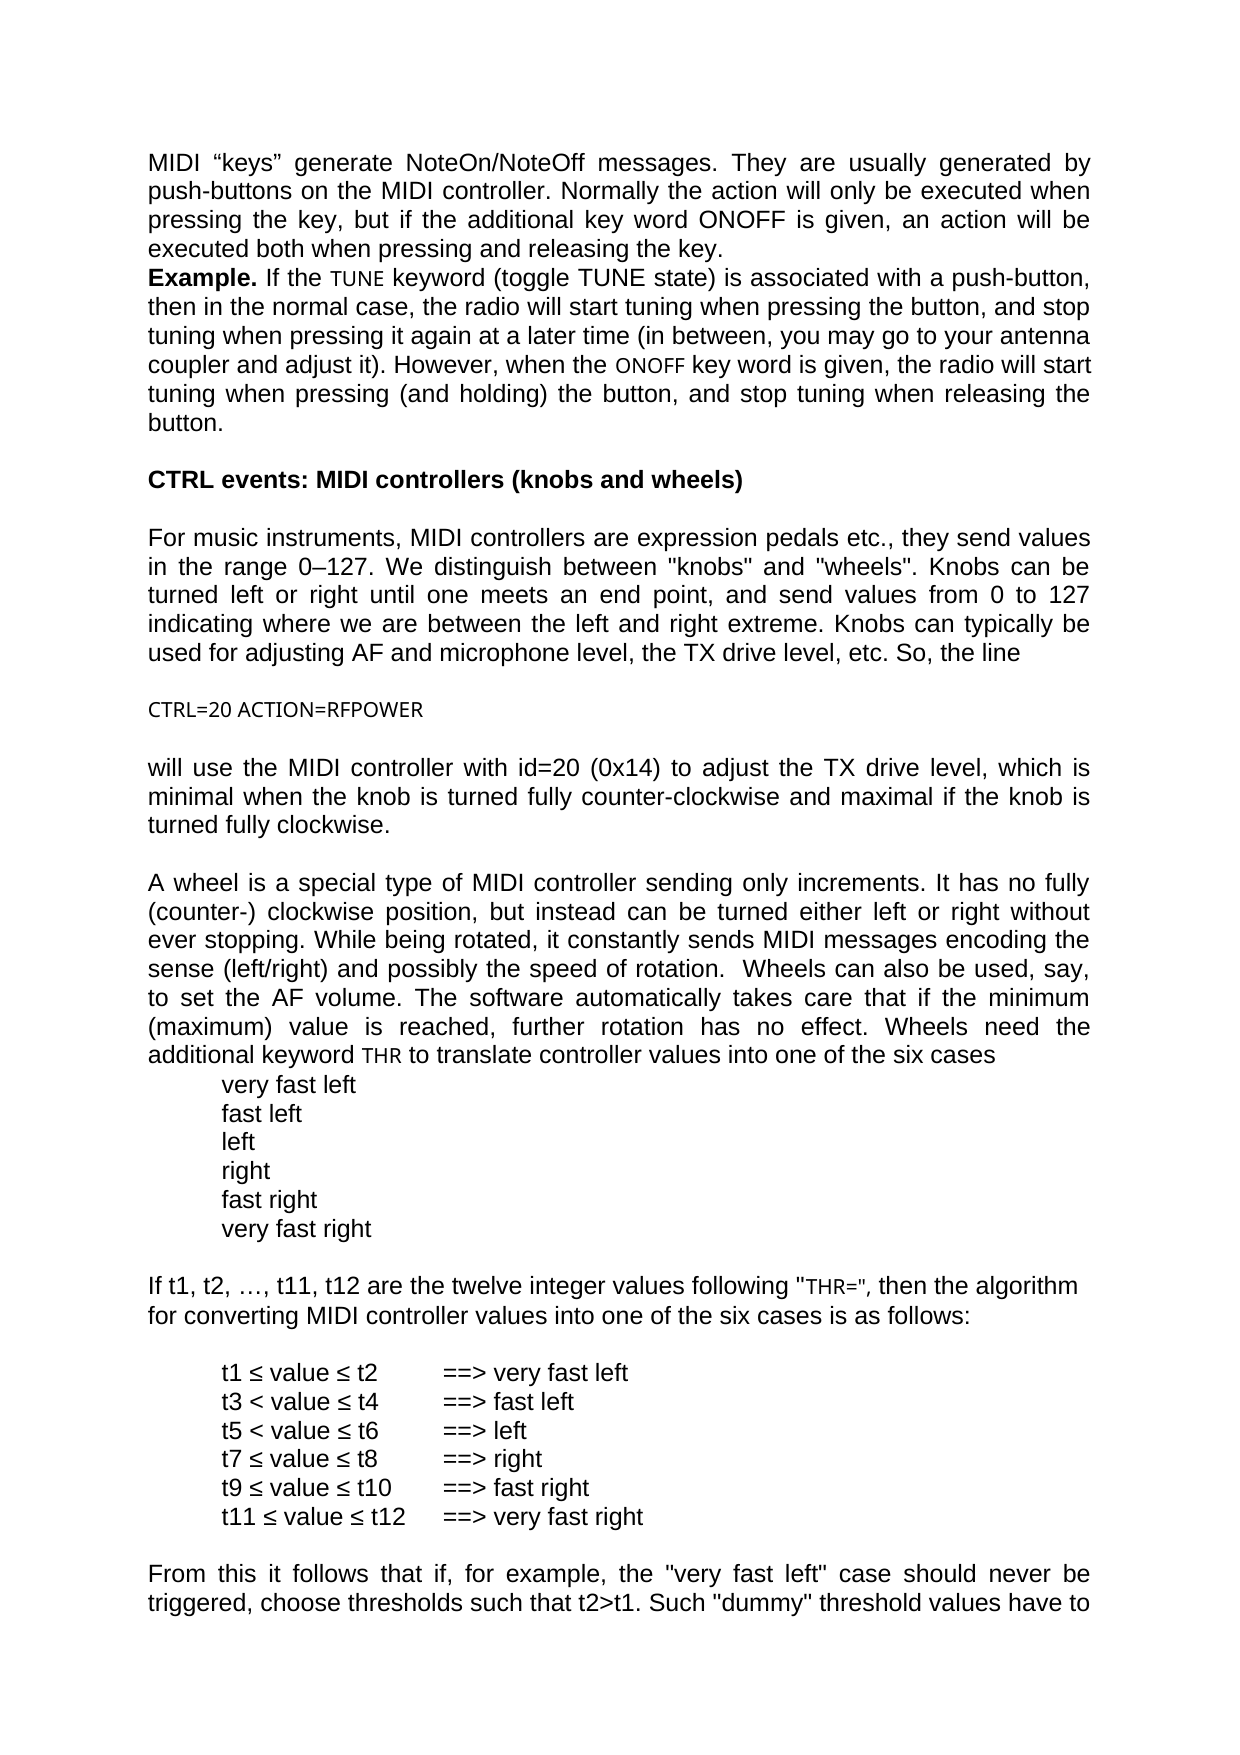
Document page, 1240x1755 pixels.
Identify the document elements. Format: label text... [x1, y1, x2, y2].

text For music instruments, MIDI controllers are expression pedals etc., they send values in the range 0–127. We distinguish between "knobs" and "wheels". Knobs can be turned left or right until one meets an end point, and send values from 0 to 127 indicating where we are between the left and right extreme. Knobs can typically be used for adjusting AF and microphone level, the TX drive level, etc. So, the line [148, 523, 1092, 667]
text t1 ≤ value ≤ t2 ==> very fast left [148, 1358, 1092, 1387]
text will use the MIDI controller with id=20 (0x14) to adjust the TX drive level, which is minimal when the knob is turned fully counter-clockwise and maximal if the knob is turned fully clockwise. [148, 753, 1092, 839]
text If t1, t2, …, t11, t12 are the twelve integer values following "THR=", then the algorithm for converting MIDI controller values into one of the six cases is as follows: [148, 1271, 1092, 1329]
text t5 < value ≤ t6 ==> left [148, 1416, 1092, 1444]
text fast left [148, 1098, 1092, 1127]
text t3 < value ≤ t4 ==> fast left [148, 1387, 1092, 1416]
text very fast left [148, 1070, 1092, 1098]
text fast right [148, 1185, 1092, 1213]
text From this it follows that if, for example, the "very fast left" case should never be triggered, choose thresholds such that t2>t1. Such "dummy" threshold values have to [148, 1559, 1092, 1617]
text CTRL=20 ACTION=RFPOWER [148, 696, 1092, 724]
text t9 ≤ value ≤ t10 ==> fast right [148, 1473, 1092, 1502]
text right [148, 1156, 1092, 1185]
text left [148, 1127, 1092, 1156]
text Example. If the TUNE keyword (toggle TUNE state) is associated with a push-button, then in the normal case, the radio will start tuning when pressing the button, and stop tuning when pressing it again at a later time (in between, you may go to your antenna coupler and adjust it). However, when the ONOFF key word is given, the radio will start tuning when pressing (and holding) the button, and stop tuning when releasing the button. [148, 263, 1092, 437]
text A wheel is a special type of MIDI controller sending only increments. It has no fully (counter-) clockwise position, but instead can be turned either left or right without ever stopping. While being rotated, it constantly sends MIDI messages encoding the sense (left/right) and possibly the speed of rotation. Wheels can also be used, say, to set the AF volume. The software automatically takes care that if the minimum (maximum) value is reached, further rotation has no effect. Wheels need the additional keyword THR to translate controller values into one of the six cases [148, 868, 1092, 1070]
text very fast right [148, 1213, 1092, 1242]
text CTRL events: MIDI controllers (knobs and wheels) [148, 466, 1092, 494]
text t7 ≤ value ≤ t8 ==> right [148, 1444, 1092, 1473]
text t11 ≤ value ≤ t12 ==> very fast right [148, 1502, 1092, 1531]
text MIDI “keys” generate NoteOn/NoteOff messages. They are usually generated by push-buttons on the MIDI controller. Normally the action will only be executed when pressing the key, but if the additional key word ONOFF is given, an action will be executed both when pressing and releasing the key. [148, 148, 1092, 263]
